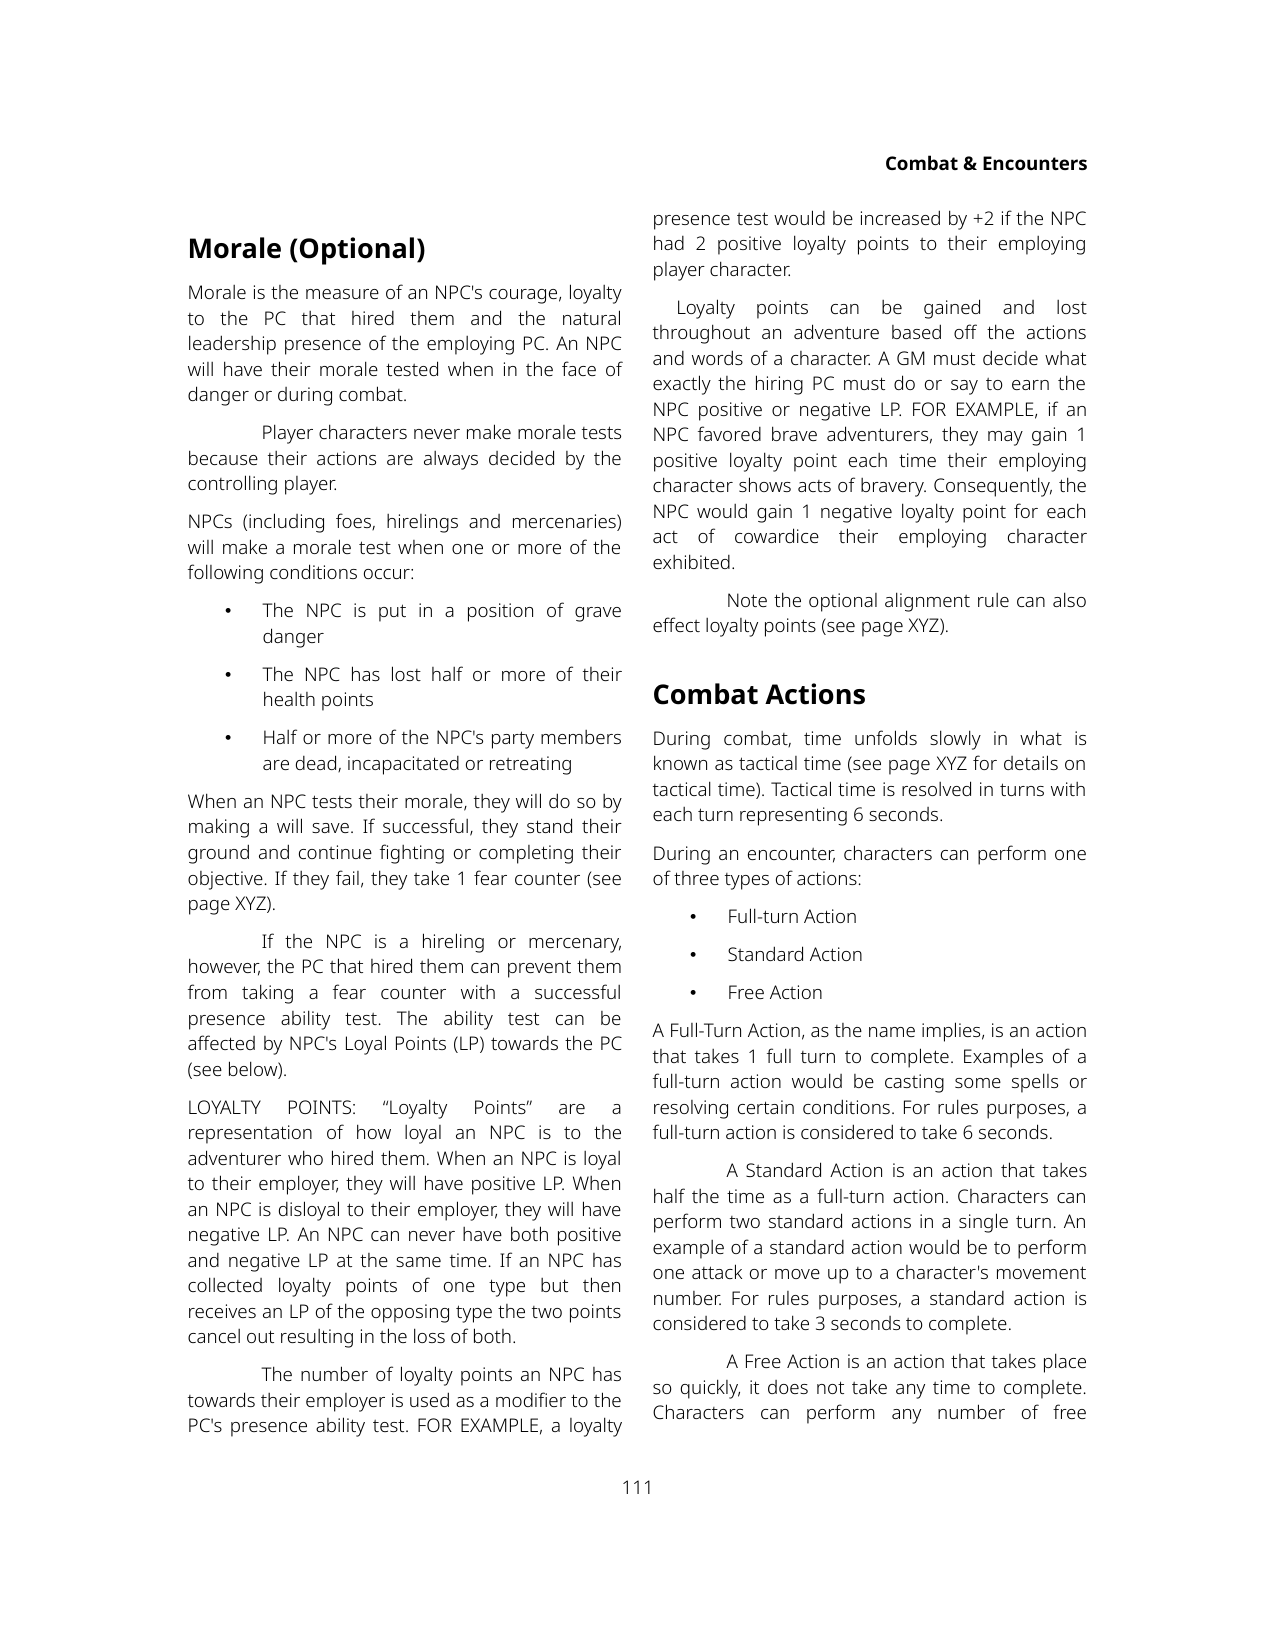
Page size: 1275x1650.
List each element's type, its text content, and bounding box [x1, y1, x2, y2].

subtitle Combat Actions [652, 676, 1087, 713]
text A Standard Action is an action that takes half the time as a full-turn action. Characters can perform two standard actions in a single turn. An example of a standard action would be to perform one attack or move up to a character's movement number. For rules purposes, a standard action is considered to take 3 seconds to complete. [652, 1157, 1087, 1336]
text Loyalty points can be gained and lost throughout an adventure based off the actions and words of a character. A GM must decide what exactly the hiring PC must do or say to earn the NPC positive or negative LP. FOR EXAMPLE, if an NPC favored brave adventurers, they may gain 1 positive loyalty point each time their employing character shows acts of bravery. Consequently, the NPC would gain 1 negative loyalty point for each act of cowardice their employing character exhibited. [652, 294, 1087, 575]
list The NPC is put in a position of grave danger [225, 598, 622, 649]
text LOYALTY POINTS: “Loyalty Points” are a representation of how loyal an NPC is to the adventurer who hired them. When an NPC is loyal to their employer, they will have positive LP. When an NPC is disloyal to their employer, they will have negative LP. An NPC can never have both positive and negative LP at the same time. If an NPC has collected loyalty points of one type but then receives an LP of the opposing type the two points cancel out resulting in the loss of both. [187, 1094, 622, 1349]
text presence test would be increased by +2 if the NPC had 2 positive loyalty points to their employing player character. [652, 205, 1087, 282]
list Full-turn Action [690, 903, 1087, 929]
text NPCs (including foes, hirelings and mercenaries) will make a morale test when one or more of the following conditions occur: [187, 508, 622, 585]
list Free Action [690, 979, 1087, 1005]
list The NPC has lost half or more of their health points [225, 661, 622, 712]
subtitle Morale (Optional) [187, 230, 622, 267]
text A Free Action is an action that takes place so quickly, it does not take any time to complete. Characters can perform any number of free [652, 1349, 1087, 1425]
list Standard Action [690, 941, 1087, 967]
text When an NPC tests their morale, they will do so by making a will save. If successful, they stand their ground and continue fighting or completing their objective. If they fail, they take 1 fear counter (see page XYZ). [187, 788, 622, 916]
text If the NPC is a hireling or mercenary, however, the PC that hired them can prevent them from taking a fear counter with a successful presence ability test. The ability test can be affected by NPC's Loyal Points (LP) towards the PC (see below). [187, 928, 622, 1081]
text During combat, time unfolds slowly in what is known as tactical time (see page XYZ for details on tactical time). Tactical time is resolved in turns with each turn representing 6 seconds. [652, 725, 1087, 827]
text Player characters never make morale tests because their actions are always decided by the controlling player. [187, 419, 622, 496]
text During an encounter, characters can perform one of three types of actions: [652, 840, 1087, 891]
text Morale is the measure of an NPC's courage, loyalty to the PC that hired them and the natural leadership presence of the employing PC. An NPC will have their morale tested when in the face of danger or during combat. [187, 279, 622, 407]
text The number of loyalty points an NPC has towards their employer is used as a modifier to the PC's presence ability test. FOR EXAMPLE, a loyalty [187, 1362, 622, 1438]
list Half or more of the NPC's party members are dead, incapacitated or retreating [225, 725, 622, 776]
text A Full-Turn Action, as the name implies, is an action that takes 1 full turn to complete. Examples of a full-turn action would be casting some spells or resolving certain conditions. For rules purposes, a full-turn action is considered to take 6 seconds. [652, 1017, 1087, 1145]
text Note the optional alignment rule can also effect loyalty points (see page XYZ). [652, 587, 1087, 638]
